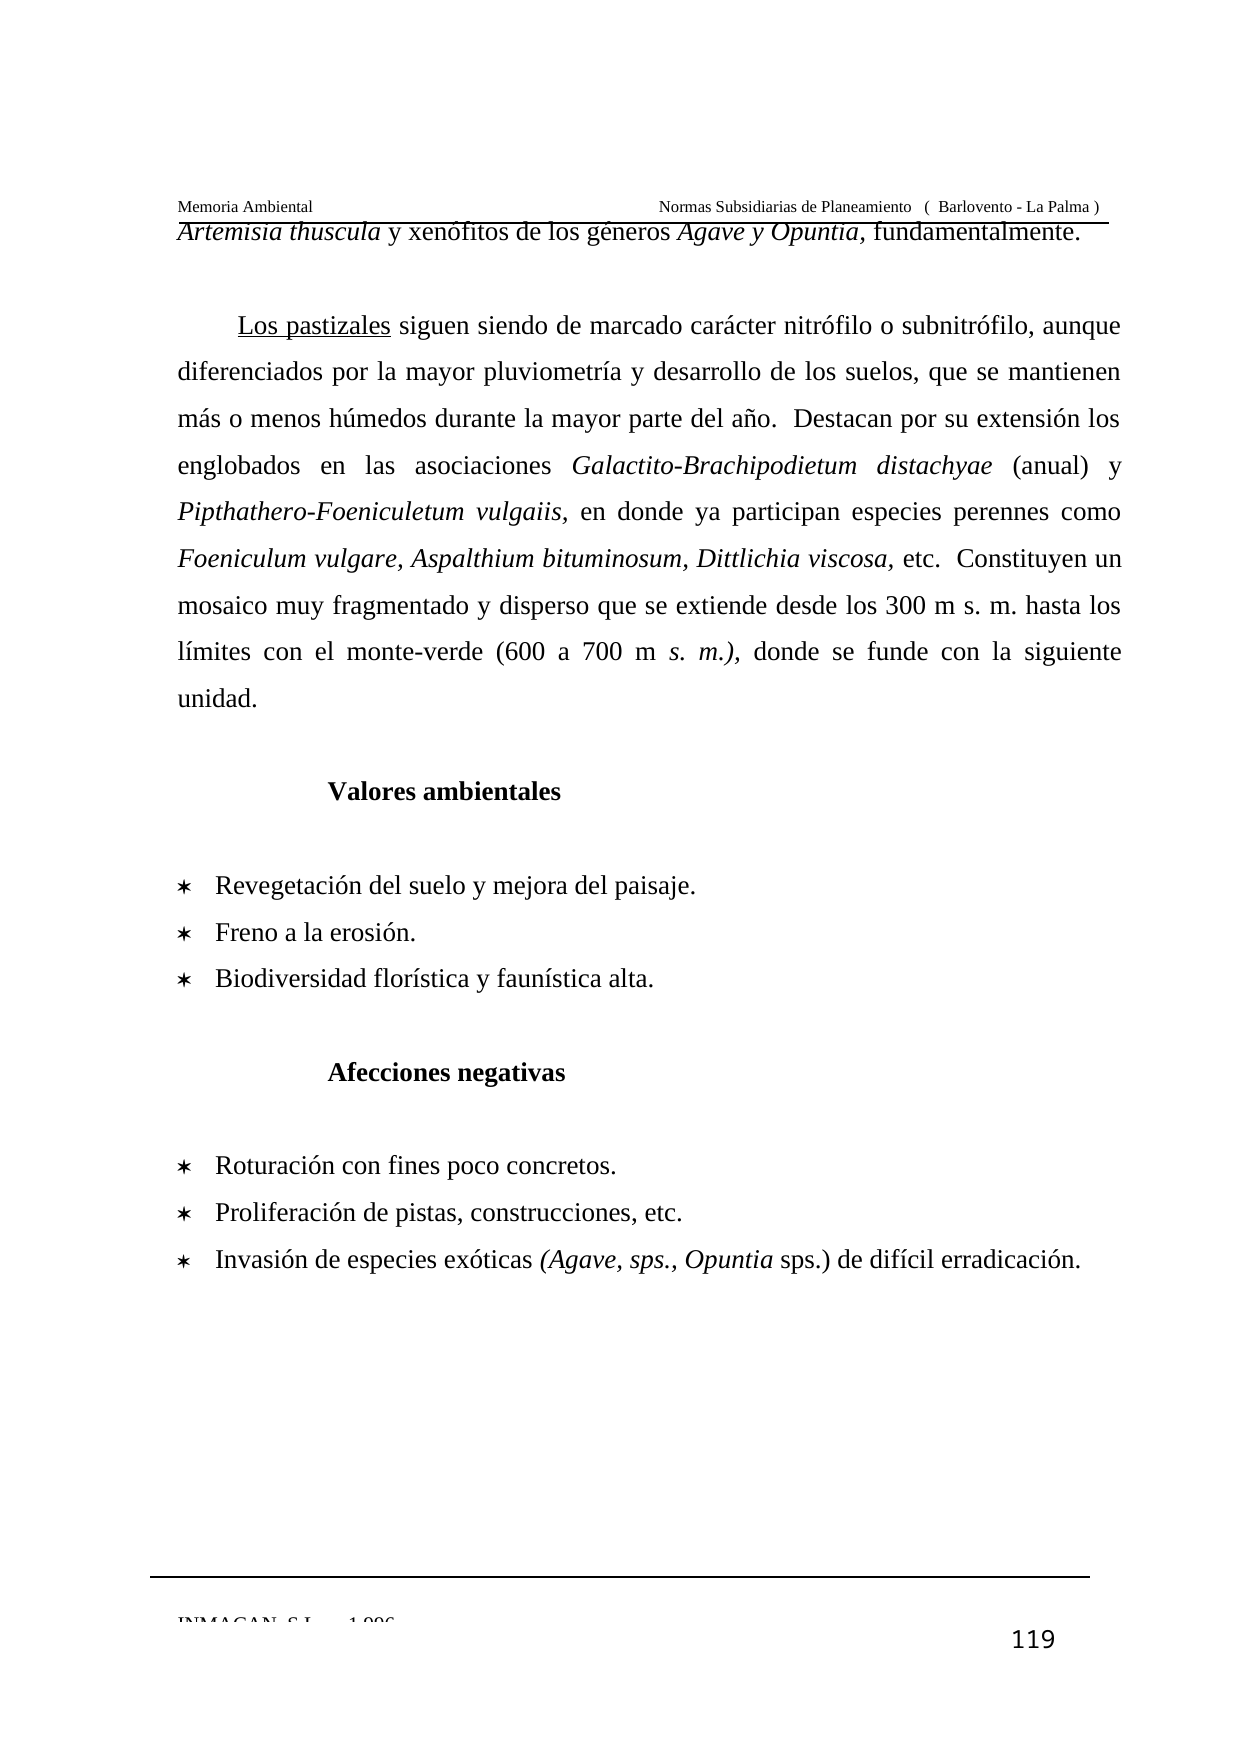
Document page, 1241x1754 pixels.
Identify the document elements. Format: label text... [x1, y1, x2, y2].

text Los pastizales siguen siendo de marcado carácter nitrófilo o subnitrófilo, aunque diferenciados por la mayor pluviometría y desarrollo de los suelos, que se mantienen más o menos húmedos durante la mayor parte del año. Destacan por su extensión los englobados en las asociaciones Galactito-Brachipodietum distachyae (anual) y Pipthathero-Foeniculetum vulgaiis, en donde ya participan especies perennes como Foeniculum vulgare, Aspalthium bituminosum, Dittlichia viscosa, etc. Constituyen un mosaico muy fragmentado y disperso que se extiende desde los 300 m s. m. hasta los límites con el monte-verde (600 a 700 m s. m.), donde se funde con la siguiente unidad. [177, 309, 1122, 713]
text Artemisia thuscula y xenófitos de los géneros Agave y Opuntia, fundamentalmente. [177, 216, 1122, 247]
text Valores ambientales [327, 776, 1122, 807]
list Roturación con fines poco concretos. [177, 1149, 1122, 1181]
list Invasión de especies exóticas (Agave, sps., Opuntia sps.) de difícil erradicación. [177, 1243, 1122, 1274]
list Proliferación de pistas, construcciones, etc. [177, 1196, 1122, 1228]
list Biodiversidad florística y faunística alta. [177, 963, 1122, 994]
text Afecciones negativas [327, 1056, 1122, 1087]
list Revegetación del suelo y mejora del paisaje. [177, 869, 1122, 900]
list Freno a la erosión. [177, 916, 1122, 947]
